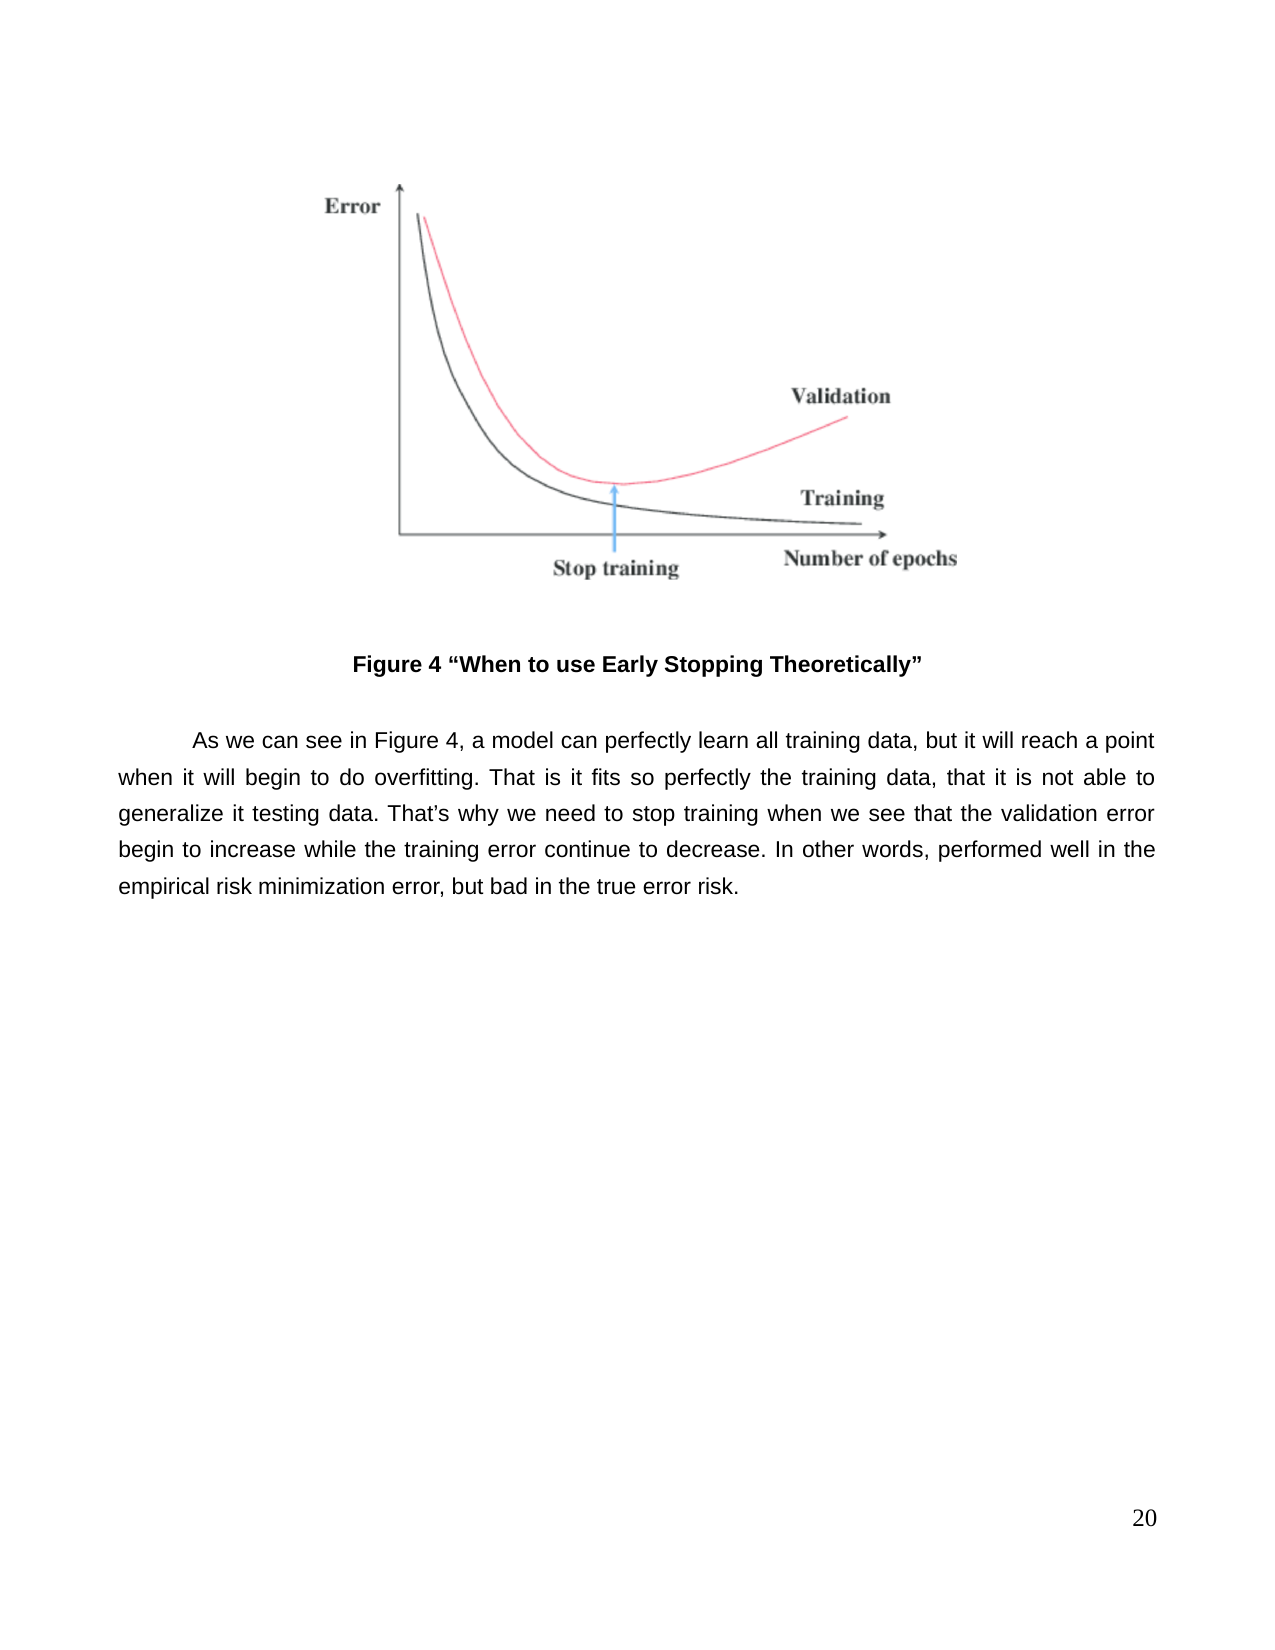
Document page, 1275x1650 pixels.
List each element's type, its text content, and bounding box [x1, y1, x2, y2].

picture [325, 181, 962, 580]
text As we can see in Figure 4, a model can perfectly learn all training data, but it will reach a point when it will begin to do overfitting. That is it fits so perfectly the training data, that it is not able to generalize it testing data. That’s why we need to stop training when we see that the validation error begin to increase while the training error continue to decrease. In other words, performed well in the empirical risk minimization error, but bad in the true error risk. [118, 727, 1157, 899]
text Figure 4 “When to use Early Stopping Theoretically” [118, 651, 1157, 678]
